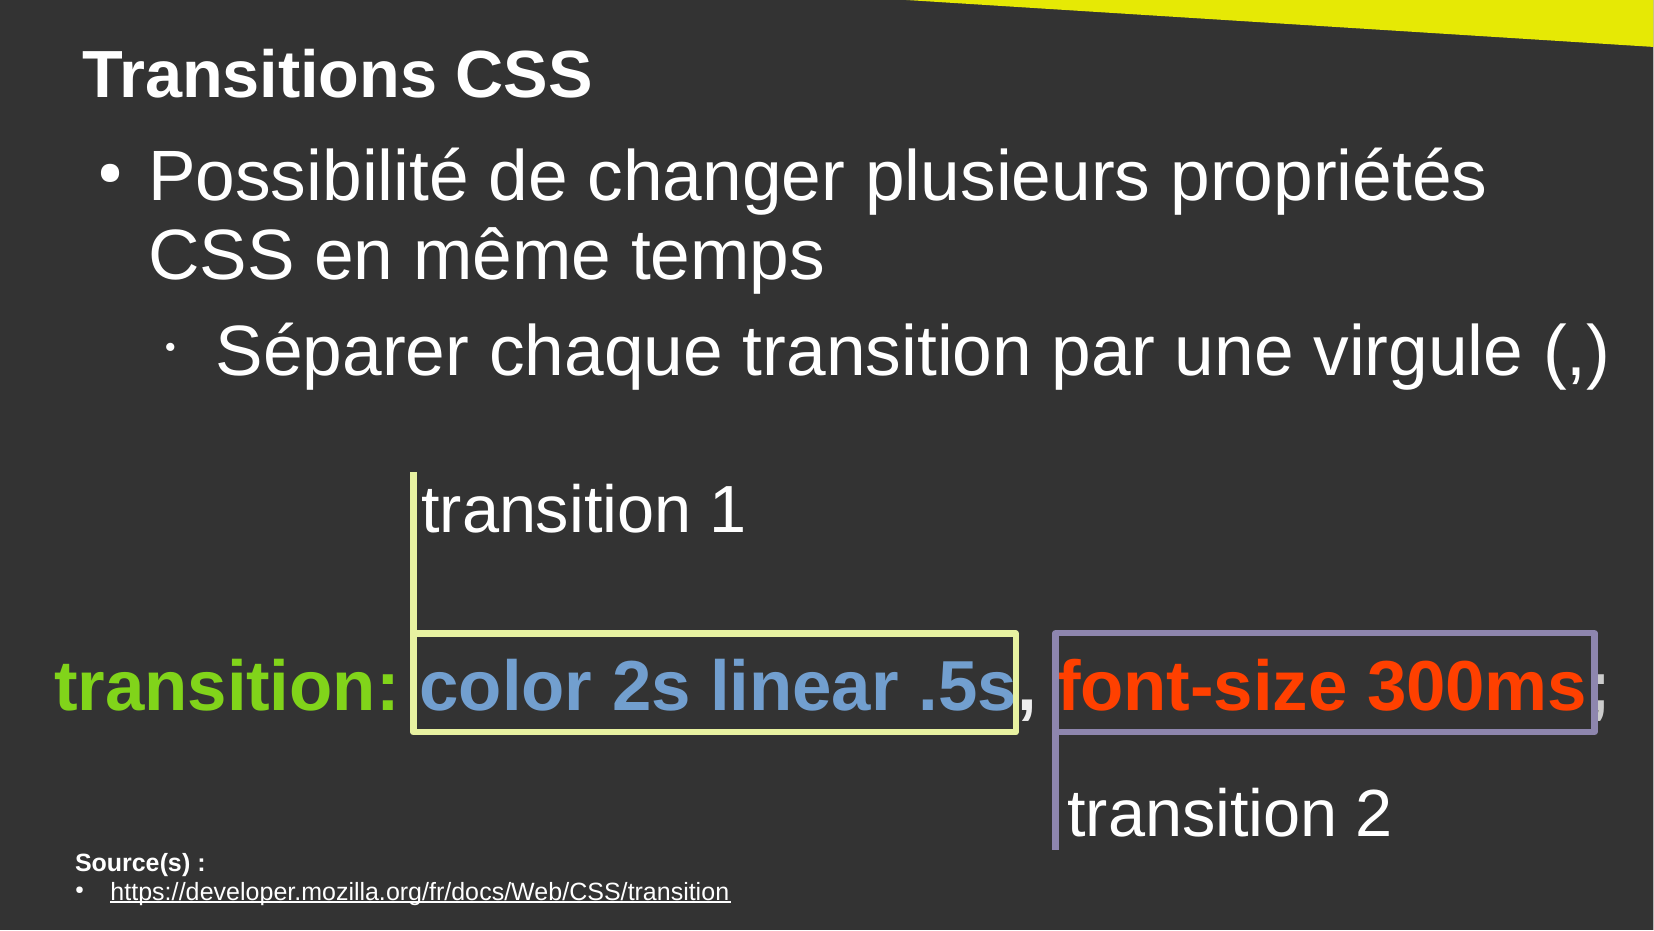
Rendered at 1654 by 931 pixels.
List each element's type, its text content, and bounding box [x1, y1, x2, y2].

list Possibilité de changer plusieurs propriétés CSS en même temps Séparer chaque transition par une virgule (,) [80, 135, 1620, 414]
text_box transition: color 2s linear .5s, font-size 300ms; [1059, 639, 1642, 745]
title transition 1 [421, 472, 839, 548]
text_box [906, 0, 1654, 47]
text_box transition: color 2s linear .5s, font-size 300ms; [1059, 639, 1591, 729]
title Transitions CSS [82, 37, 1571, 114]
text_box Source(s) : https://developer.mozilla.org/fr/docs/Web/CSS/transition [60, 841, 1546, 931]
text_box transition: color 2s linear .5s, font-size 300ms; [417, 639, 1013, 729]
title transition 2 [1067, 775, 1576, 851]
text_box transition: color 2s linear .5s, font-size 300ms; [23, 639, 1052, 745]
